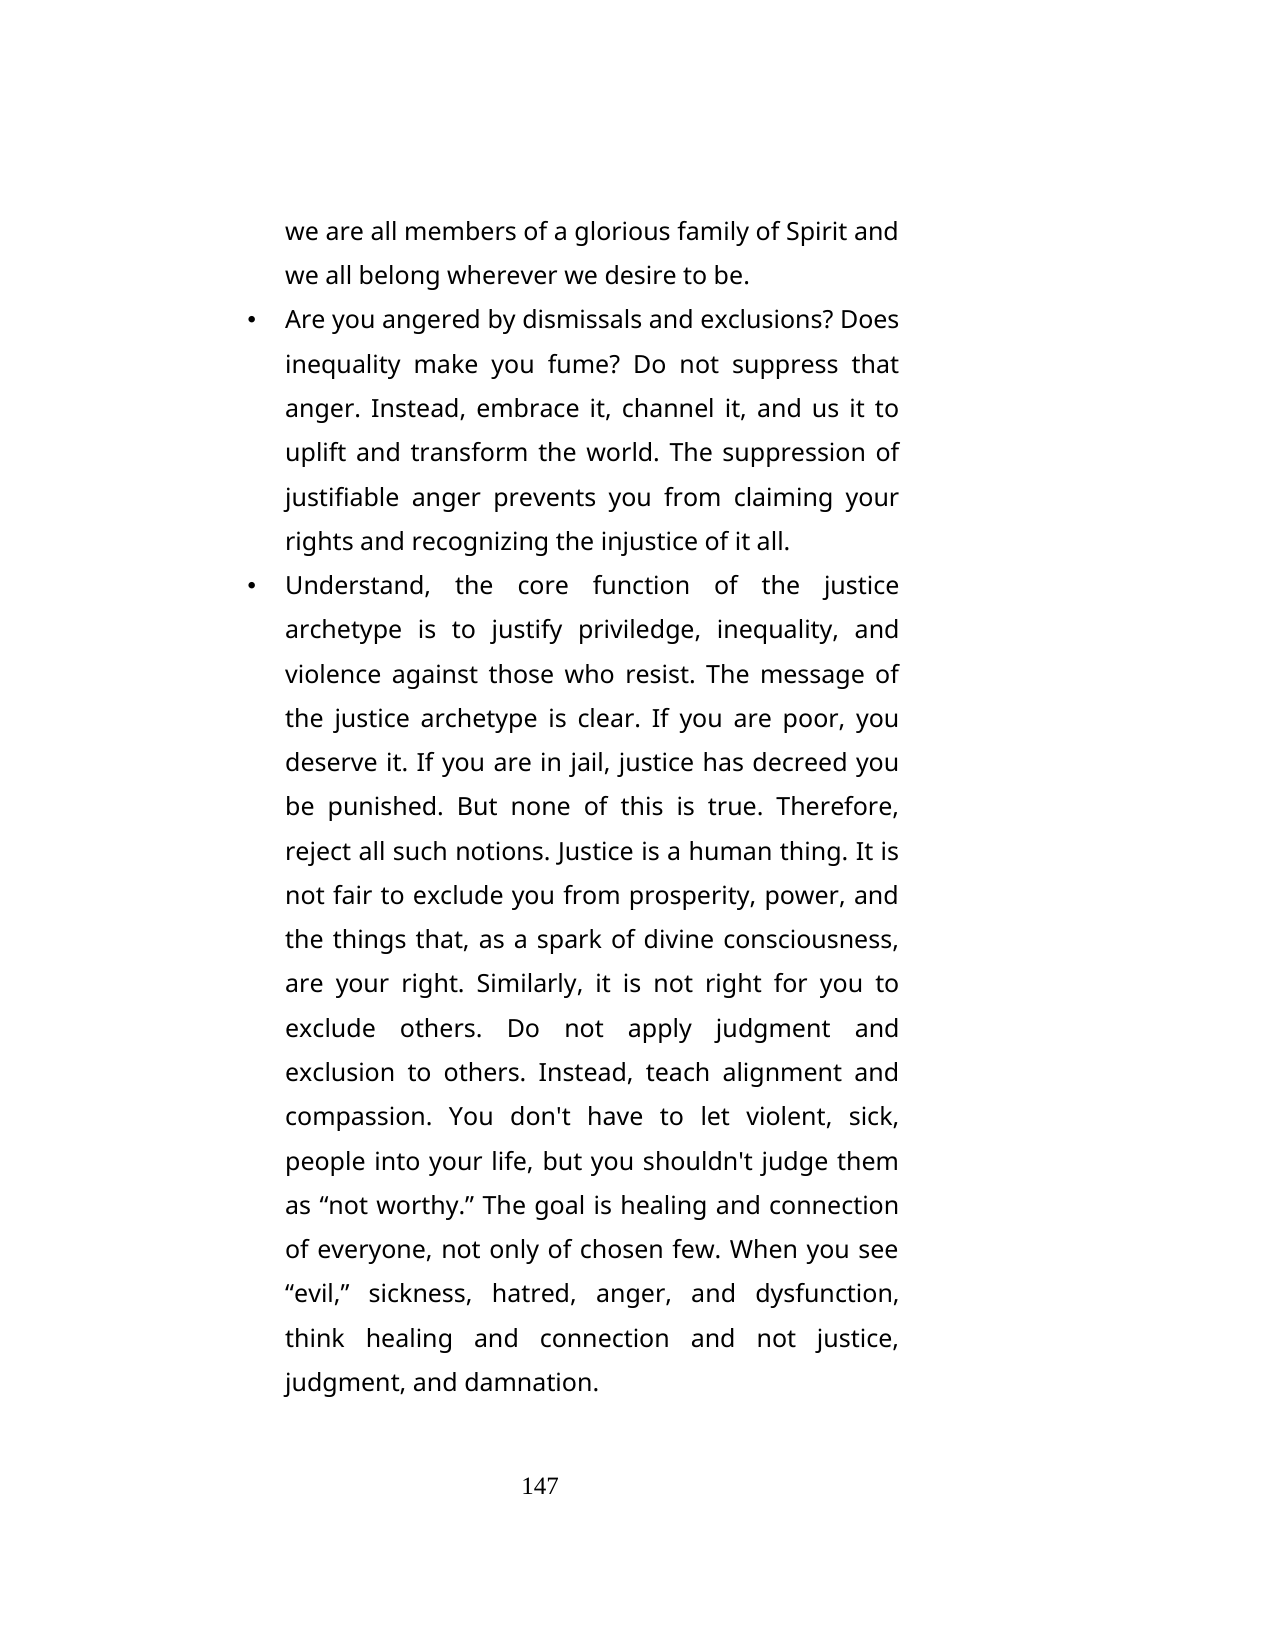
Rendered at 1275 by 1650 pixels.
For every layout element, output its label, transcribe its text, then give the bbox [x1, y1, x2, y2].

list Understand, the core function of the justice archetype is to justify priviledge, inequality, and violence against those who resist. The message of the justice archetype is clear. If you are poor, you deserve it. If you are in jail, justice has decreed you be punished. But none of this is true. Therefore, reject all such notions. Justice is a human thing. It is not fair to exclude you from prosperity, power, and the things that, as a spark of divine consciousness, are your right. Similarly, it is not right for you to exclude others. Do not apply judgment and exclusion to others. Instead, teach alignment and compassion. You don't have to let violent, sick, people into your life, but you shouldn't judge them as “not worthy.” The goal is healing and connection of everyone, not only of chosen few. When you see “evil,” sickness, hatred, anger, and dysfunction, think healing and connection and not justice, judgment, and damnation. [247, 568, 900, 1399]
list we are all members of a glorious family of Spirit and we all belong wherever we desire to be. [247, 213, 900, 292]
list Are you angered by dismissals and exclusions? Does inequality make you fume? Do not suppress that anger. Instead, embrace it, channel it, and us it to uplift and transform the world. The suppression of justifiable anger prevents you from claiming your rights and recognizing the injustice of it all. [247, 302, 900, 557]
